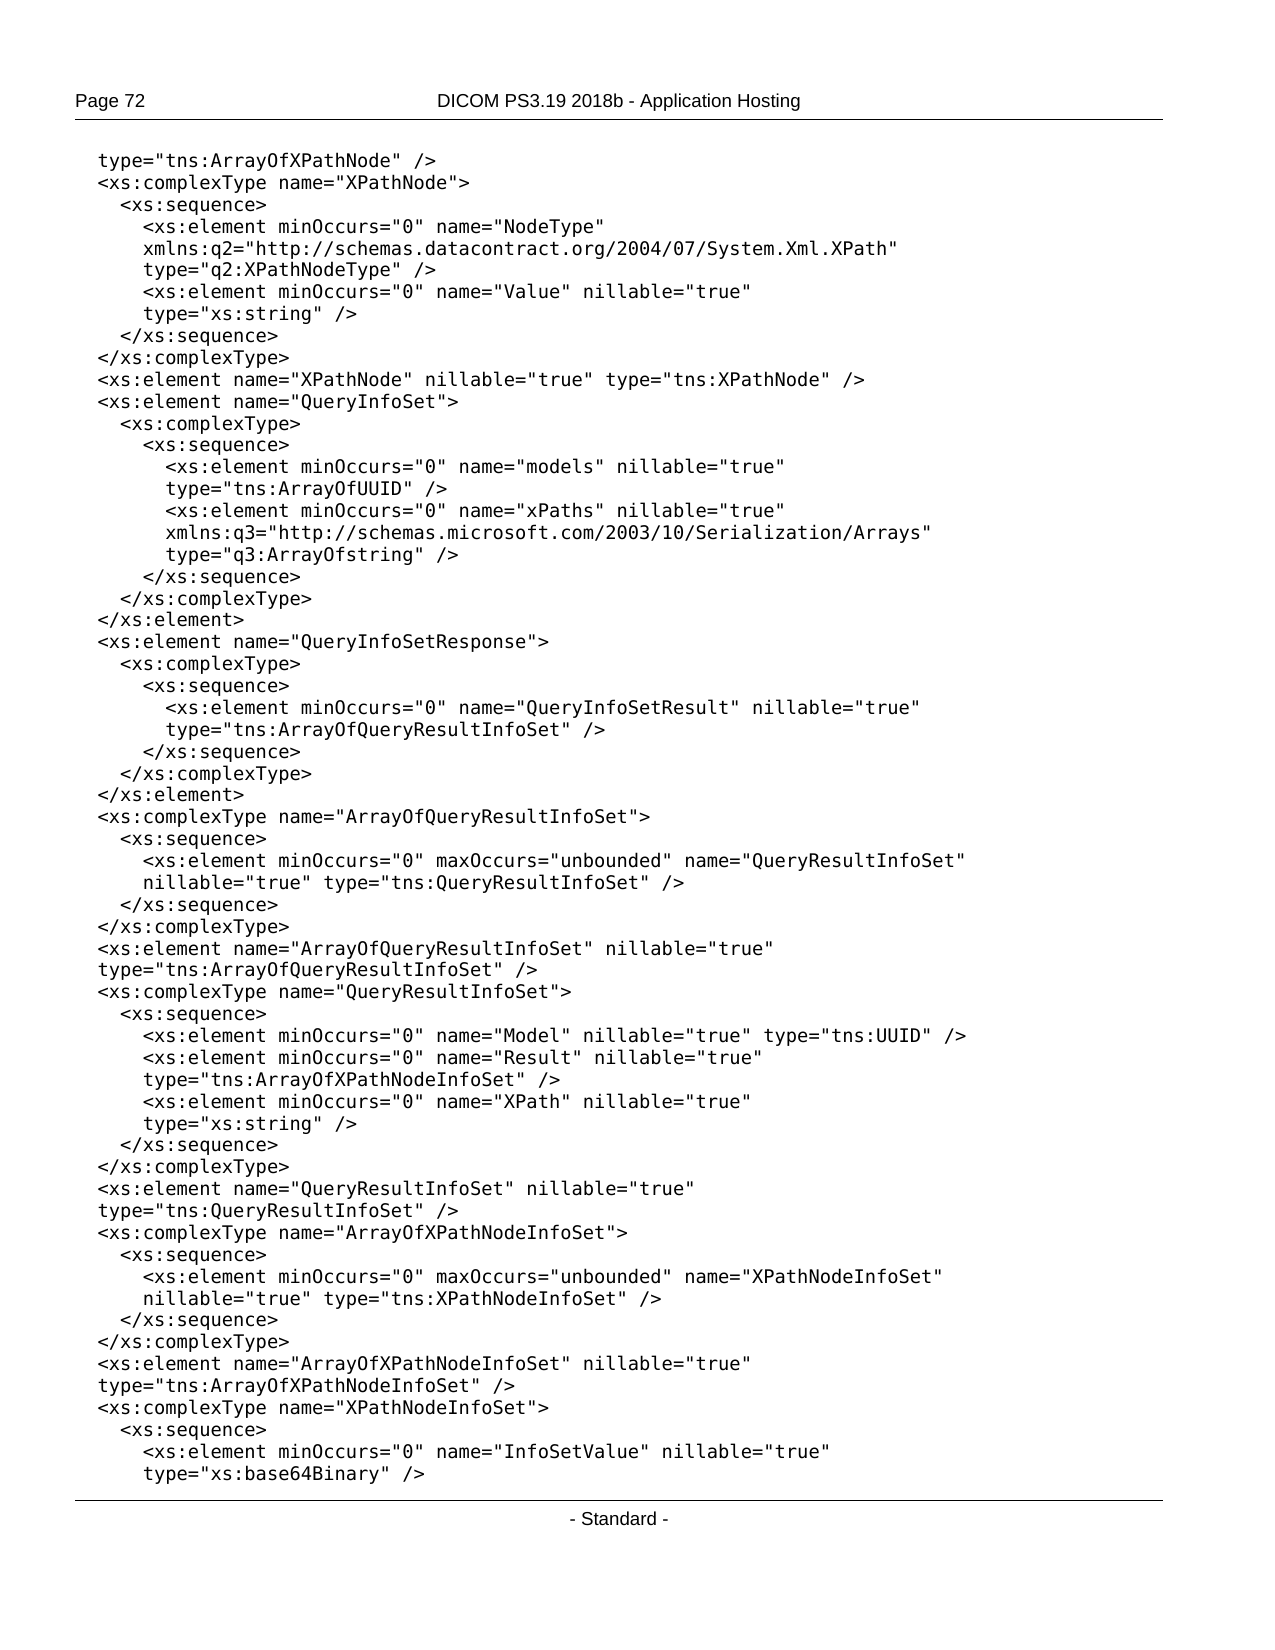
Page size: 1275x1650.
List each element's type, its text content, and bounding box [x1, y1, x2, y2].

text type="tns:ArrayOfXPathNode" /> <xs:complexType name="XPathNode"> <xs:sequence> <xs:element minOccurs="0" name="NodeType" xmlns:q2="http://schemas.datacontract.org/2004/07/System.Xml.XPath" type="q2:XPathNodeType" /> <xs:element minOccurs="0" name="Value" nillable="true" type="xs:string" /> </xs:sequence> </xs:complexType> <xs:element name="XPathNode" nillable="true" type="tns:XPathNode" /> <xs:element name="QueryInfoSet"> <xs:complexType> <xs:sequence> <xs:element minOccurs="0" name="models" nillable="true" type="tns:ArrayOfUUID" /> <xs:element minOccurs="0" name="xPaths" nillable="true" xmlns:q3="http://schemas.microsoft.com/2003/10/Serialization/Arrays" type="q3:ArrayOfstring" /> </xs:sequence> </xs:complexType> </xs:element> <xs:element name="QueryInfoSetResponse"> <xs:complexType> <xs:sequence> <xs:element minOccurs="0" name="QueryInfoSetResult" nillable="true" type="tns:ArrayOfQueryResultInfoSet" /> </xs:sequence> </xs:complexType> </xs:element> <xs:complexType name="ArrayOfQueryResultInfoSet"> <xs:sequence> <xs:element minOccurs="0" maxOccurs="unbounded" name="QueryResultInfoSet" nillable="true" type="tns:QueryResultInfoSet" /> </xs:sequence> </xs:complexType> <xs:element name="ArrayOfQueryResultInfoSet" nillable="true" type="tns:ArrayOfQueryResultInfoSet" /> <xs:complexType name="QueryResultInfoSet"> <xs:sequence> <xs:element minOccurs="0" name="Model" nillable="true" type="tns:UUID" /> <xs:element minOccurs="0" name="Result" nillable="true" type="tns:ArrayOfXPathNodeInfoSet" /> <xs:element minOccurs="0" name="XPath" nillable="true" type="xs:string" /> </xs:sequence> </xs:complexType> <xs:element name="QueryResultInfoSet" nillable="true" type="tns:QueryResultInfoSet" /> <xs:complexType name="ArrayOfXPathNodeInfoSet"> <xs:sequence> <xs:element minOccurs="0" maxOccurs="unbounded" name="XPathNodeInfoSet" nillable="true" type="tns:XPathNodeInfoSet" /> </xs:sequence> </xs:complexType> <xs:element name="ArrayOfXPathNodeInfoSet" nillable="true" type="tns:ArrayOfXPathNodeInfoSet" /> <xs:complexType name="XPathNodeInfoSet"> <xs:sequence> <xs:element minOccurs="0" name="InfoSetValue" nillable="true" type="xs:base64Binary" /> [75, 150, 1162, 1484]
